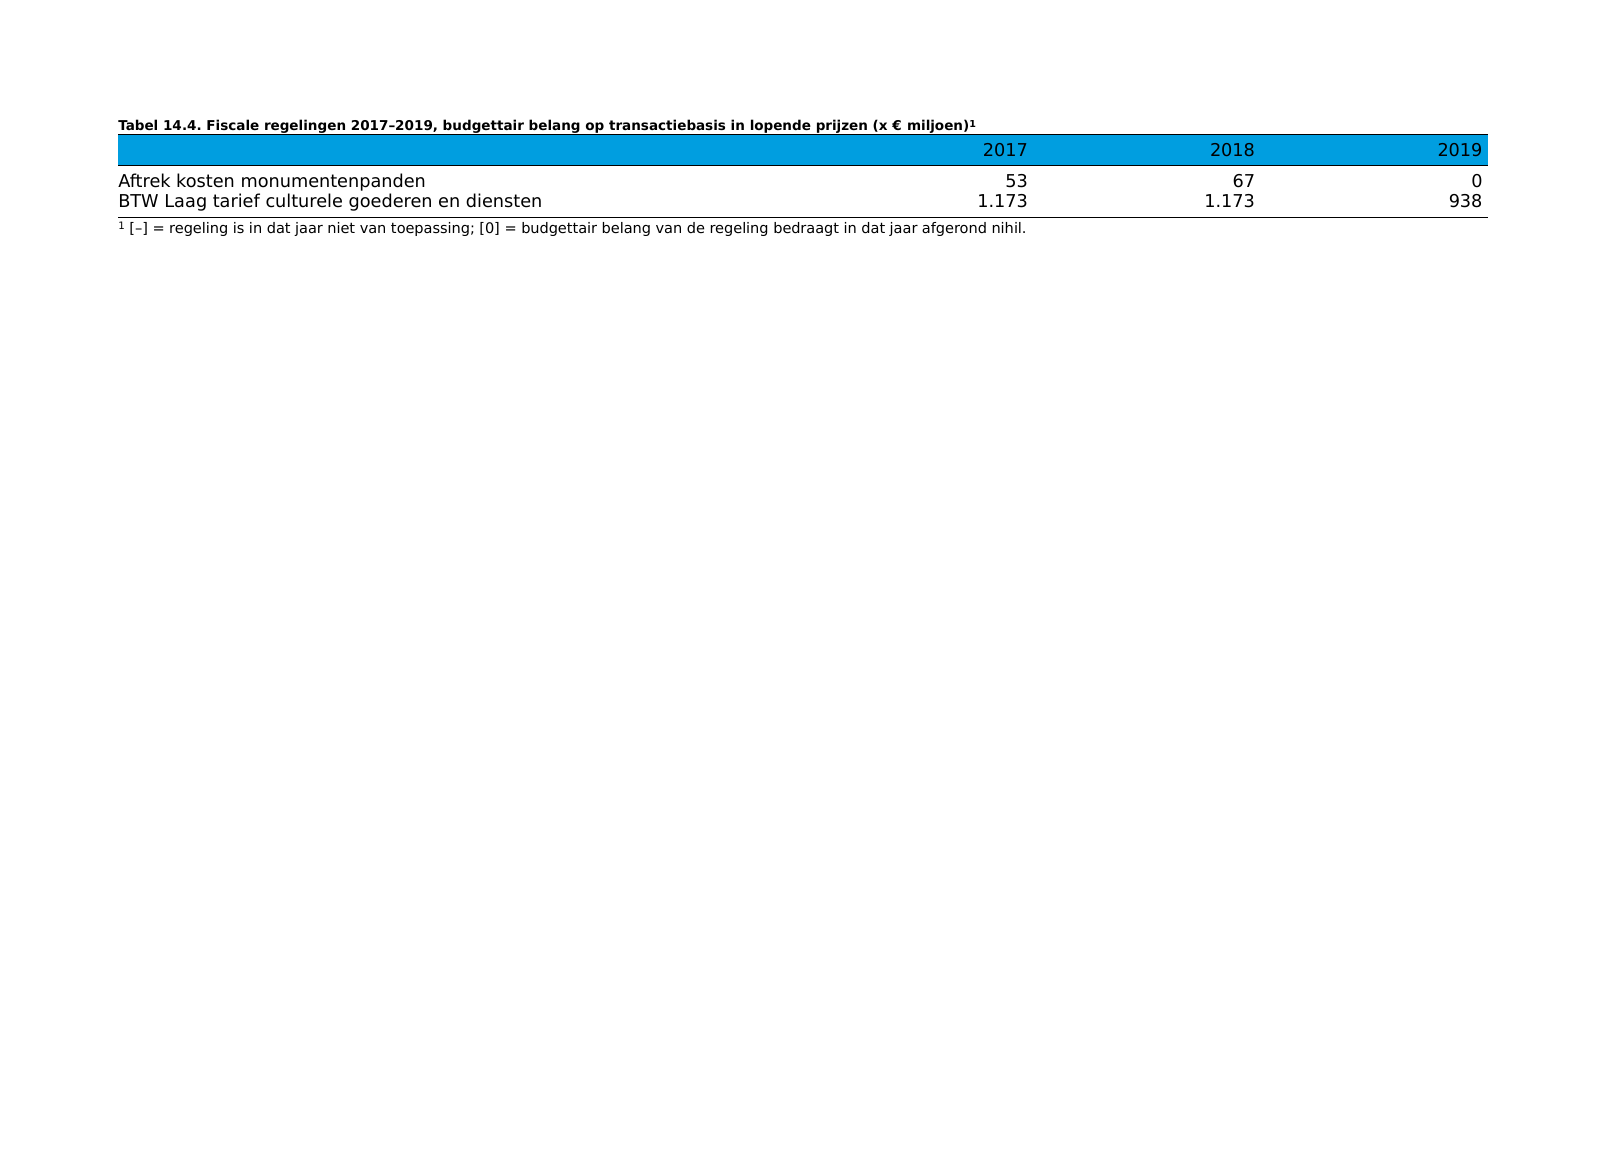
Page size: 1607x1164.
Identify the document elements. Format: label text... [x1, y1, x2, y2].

table_cell 2017 [806, 135, 1033, 165]
table_cell Aftrek kosten monumentenpanden [118, 166, 806, 191]
table_cell 67 [1034, 166, 1261, 191]
table_cell [118, 135, 806, 165]
table_cell 2018 [1034, 135, 1261, 165]
table_cell 53 [806, 166, 1033, 191]
table_header Tabel 14.4. Fiscale regelingen 2017–2019, budgettair belang op transactiebasis in lopende prijzen (x € miljoen)1 [118, 118, 1488, 134]
table_cell 938 [1261, 191, 1488, 217]
table_cell BTW Laag tarief culturele goederen en diensten [118, 191, 806, 217]
table_cell 1 [–] = regeling is in dat jaar niet van toepassing; [0] = budgettair belang van de regeling bedraagt in dat jaar afgerond nihil. [118, 218, 1488, 237]
table_cell 1.173 [1034, 191, 1261, 217]
table_cell 1.173 [806, 191, 1033, 217]
table_cell 0 [1261, 166, 1488, 191]
table_cell 2019 [1261, 135, 1488, 165]
